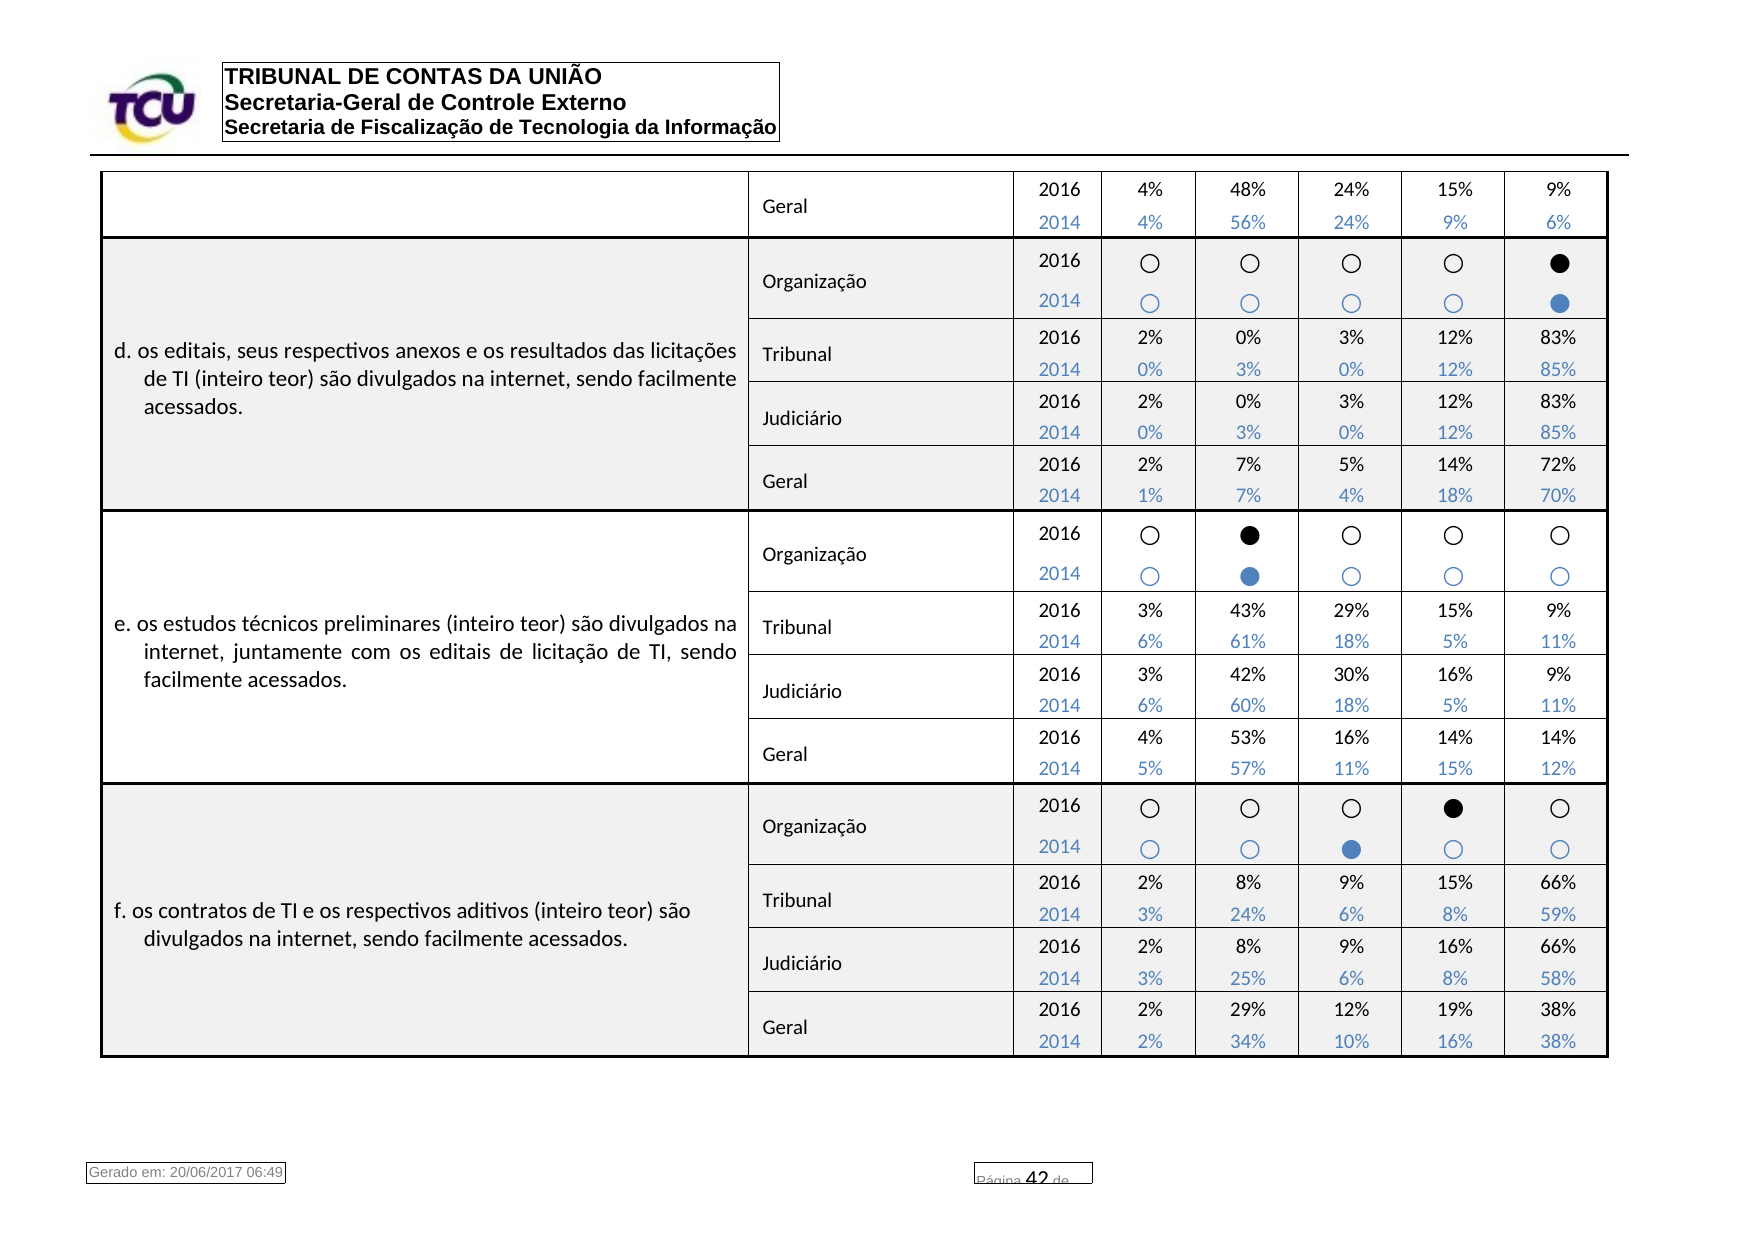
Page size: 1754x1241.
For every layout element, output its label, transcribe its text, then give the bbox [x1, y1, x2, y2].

table_cell 85% [1505, 415, 1606, 445]
table_cell f. os contratos de TI e os respectivos aditivos (inteiro teor) são divulgados na internet, sendo facilmente acessados. [103, 785, 748, 1055]
table_cell 6% [1299, 961, 1401, 991]
table_cell 0% [1196, 319, 1298, 351]
table_cell 53% [1196, 719, 1298, 751]
table_cell ○ [1402, 823, 1504, 863]
table_cell 2014 [1014, 823, 1101, 863]
table_cell 2014 [1014, 1024, 1101, 1055]
table_header 2016 [1014, 172, 1101, 205]
table_cell Geral [749, 446, 1013, 509]
table_cell 2% [1102, 865, 1195, 897]
table_cell 61% [1196, 624, 1298, 654]
table_cell ○ [1505, 785, 1606, 823]
table_header [103, 172, 748, 236]
table_cell ○ [1102, 277, 1195, 318]
table_cell 16% [1299, 719, 1401, 751]
table_cell 70% [1505, 478, 1606, 509]
table_cell 6% [1505, 205, 1606, 236]
table_cell 19% [1402, 992, 1504, 1024]
table_cell Judiciário [749, 928, 1013, 991]
table_cell ○ [1402, 239, 1504, 277]
table_cell ● [1402, 785, 1504, 823]
table_cell ○ [1505, 823, 1606, 863]
table_cell 2016 [1014, 719, 1101, 751]
table_cell Organização [749, 785, 1013, 863]
table_cell 9% [1299, 928, 1401, 961]
table_header Geral [749, 172, 1013, 236]
table_cell 14% [1505, 719, 1606, 751]
table_cell 18% [1299, 688, 1401, 718]
table_cell 2014 [1014, 415, 1101, 445]
table_cell 2016 [1014, 592, 1101, 624]
table_cell 25% [1196, 961, 1298, 991]
table_cell 3% [1102, 655, 1195, 688]
table_cell 3% [1196, 351, 1298, 381]
table_cell Geral [749, 992, 1013, 1055]
table_cell ○ [1102, 512, 1195, 550]
table_cell 5% [1402, 624, 1504, 654]
table_cell 2016 [1014, 512, 1101, 550]
table_cell 18% [1402, 478, 1504, 509]
table_cell ○ [1505, 550, 1606, 591]
picture [91, 58, 203, 154]
table_cell Geral [749, 719, 1013, 782]
table_cell 83% [1505, 319, 1606, 351]
table_cell 2% [1102, 319, 1195, 351]
table_cell ○ [1196, 785, 1298, 823]
table_cell ● [1196, 550, 1298, 591]
table_cell 2% [1102, 928, 1195, 961]
table_cell 43% [1196, 592, 1298, 624]
table_cell 0% [1102, 351, 1195, 381]
table_cell 59% [1505, 897, 1606, 927]
table_cell 3% [1299, 319, 1401, 351]
table_cell Judiciário [749, 382, 1013, 445]
table_header 4% [1102, 172, 1195, 205]
table_cell 14% [1402, 446, 1504, 478]
table_cell 4% [1299, 478, 1401, 509]
table_cell ○ [1299, 785, 1401, 823]
table_cell 3% [1102, 592, 1195, 624]
table_cell 9% [1299, 865, 1401, 897]
table_cell 2014 [1014, 688, 1101, 718]
table_cell ○ [1402, 277, 1504, 318]
table_cell 66% [1505, 865, 1606, 897]
table_cell ○ [1102, 823, 1195, 863]
table_cell ○ [1299, 277, 1401, 318]
table_cell 2014 [1014, 277, 1101, 318]
table_cell 0% [1299, 351, 1401, 381]
table_cell 2016 [1014, 992, 1101, 1024]
table_cell 3% [1299, 382, 1401, 415]
table_cell e. os estudos técnicos preliminares (inteiro teor) são divulgados na internet, juntamente com os editais de licitação de TI, sendo facilmente acessados. [103, 512, 748, 782]
table_cell 56% [1196, 205, 1298, 236]
table_cell 2016 [1014, 239, 1101, 277]
table_cell 3% [1196, 415, 1298, 445]
table_cell ● [1505, 239, 1606, 277]
table_cell 2% [1102, 382, 1195, 415]
table_cell 16% [1402, 928, 1504, 961]
table_cell ○ [1299, 550, 1401, 591]
table_cell 85% [1505, 351, 1606, 381]
table_cell 7% [1196, 446, 1298, 478]
table_cell 2014 [1014, 961, 1101, 991]
table_cell 3% [1102, 961, 1195, 991]
table_cell 6% [1299, 897, 1401, 927]
table_cell 2016 [1014, 446, 1101, 478]
table_cell ○ [1102, 550, 1195, 591]
table_cell 2014 [1014, 351, 1101, 381]
table_cell ○ [1196, 823, 1298, 863]
table_cell 2014 [1014, 897, 1101, 927]
table_cell 42% [1196, 655, 1298, 688]
table_cell 12% [1402, 351, 1504, 381]
table_cell 5% [1299, 446, 1401, 478]
table_cell 7% [1196, 478, 1298, 509]
table_cell 11% [1505, 624, 1606, 654]
table_cell d. os editais, seus respectivos anexos e os resultados das licitações de TI (inteiro teor) são divulgados na internet, sendo facilmente acessados. [103, 239, 748, 509]
table_cell 34% [1196, 1024, 1298, 1055]
table_cell 11% [1505, 688, 1606, 718]
table_cell 15% [1402, 751, 1504, 782]
table_cell 2014 [1014, 550, 1101, 591]
table_cell 4% [1102, 719, 1195, 751]
table_cell 1% [1102, 478, 1195, 509]
table_cell 12% [1299, 992, 1401, 1024]
table_cell 3% [1102, 897, 1195, 927]
table_cell ○ [1102, 239, 1195, 277]
table_cell 10% [1299, 1024, 1401, 1055]
table_cell ○ [1505, 512, 1606, 550]
table_cell ○ [1196, 239, 1298, 277]
table_cell 57% [1196, 751, 1298, 782]
table_cell 5% [1102, 751, 1195, 782]
table_cell 8% [1402, 897, 1504, 927]
table_cell 0% [1299, 415, 1401, 445]
table_cell Tribunal [749, 865, 1013, 927]
table_cell 29% [1196, 992, 1298, 1024]
table_cell 12% [1402, 319, 1504, 351]
table_cell 83% [1505, 382, 1606, 415]
table_cell 12% [1402, 382, 1504, 415]
table_cell 24% [1196, 897, 1298, 927]
table_cell 0% [1102, 415, 1195, 445]
table_cell 30% [1299, 655, 1401, 688]
table_cell 11% [1299, 751, 1401, 782]
table_cell 66% [1505, 928, 1606, 961]
table_header 48% [1196, 172, 1298, 205]
table_cell 6% [1102, 688, 1195, 718]
table_cell 2014 [1014, 751, 1101, 782]
table_cell 2% [1102, 1024, 1195, 1055]
table_cell 38% [1505, 1024, 1606, 1055]
table_cell 9% [1505, 592, 1606, 624]
table_cell ○ [1299, 512, 1401, 550]
table_cell 15% [1402, 865, 1504, 897]
table_cell 24% [1299, 205, 1401, 236]
table_cell Organização [749, 239, 1013, 318]
table_header 9% [1505, 172, 1606, 205]
table_cell 38% [1505, 992, 1606, 1024]
table_cell ● [1505, 277, 1606, 318]
table_cell ● [1196, 512, 1298, 550]
table_cell 2016 [1014, 928, 1101, 961]
table_cell 60% [1196, 688, 1298, 718]
table_cell 2% [1102, 992, 1195, 1024]
table_cell ○ [1402, 550, 1504, 591]
table_cell 2016 [1014, 865, 1101, 897]
table_cell 9% [1505, 655, 1606, 688]
table_cell 0% [1196, 382, 1298, 415]
table_cell 2016 [1014, 319, 1101, 351]
table_cell Tribunal [749, 592, 1013, 654]
picture [91, 156, 203, 161]
table_cell 18% [1299, 624, 1401, 654]
table_cell 9% [1402, 205, 1504, 236]
table_cell 14% [1402, 719, 1504, 751]
table_cell 2014 [1014, 624, 1101, 654]
table_cell 2014 [1014, 205, 1101, 236]
table_cell 12% [1402, 415, 1504, 445]
table_header 15% [1402, 172, 1504, 205]
table_cell 16% [1402, 655, 1504, 688]
table_cell 5% [1402, 688, 1504, 718]
table_cell 12% [1505, 751, 1606, 782]
table_cell Tribunal [749, 319, 1013, 381]
table_cell 4% [1102, 205, 1195, 236]
table_cell 8% [1196, 865, 1298, 897]
table_cell 2016 [1014, 382, 1101, 415]
table_cell 8% [1196, 928, 1298, 961]
table_cell 16% [1402, 1024, 1504, 1055]
table_cell 2016 [1014, 785, 1101, 823]
table_cell 29% [1299, 592, 1401, 624]
table_cell 72% [1505, 446, 1606, 478]
table_cell ○ [1102, 785, 1195, 823]
table_cell 15% [1402, 592, 1504, 624]
table_cell Organização [749, 512, 1013, 591]
table_cell 6% [1102, 624, 1195, 654]
table_cell 2% [1102, 446, 1195, 478]
table_cell 58% [1505, 961, 1606, 991]
table_cell ● [1299, 823, 1401, 863]
table_cell 2014 [1014, 478, 1101, 509]
table_cell Judiciário [749, 655, 1013, 718]
table_cell ○ [1402, 512, 1504, 550]
table_cell 2016 [1014, 655, 1101, 688]
table_cell 8% [1402, 961, 1504, 991]
table_header 24% [1299, 172, 1401, 205]
table_cell ○ [1196, 277, 1298, 318]
table_cell ○ [1299, 239, 1401, 277]
